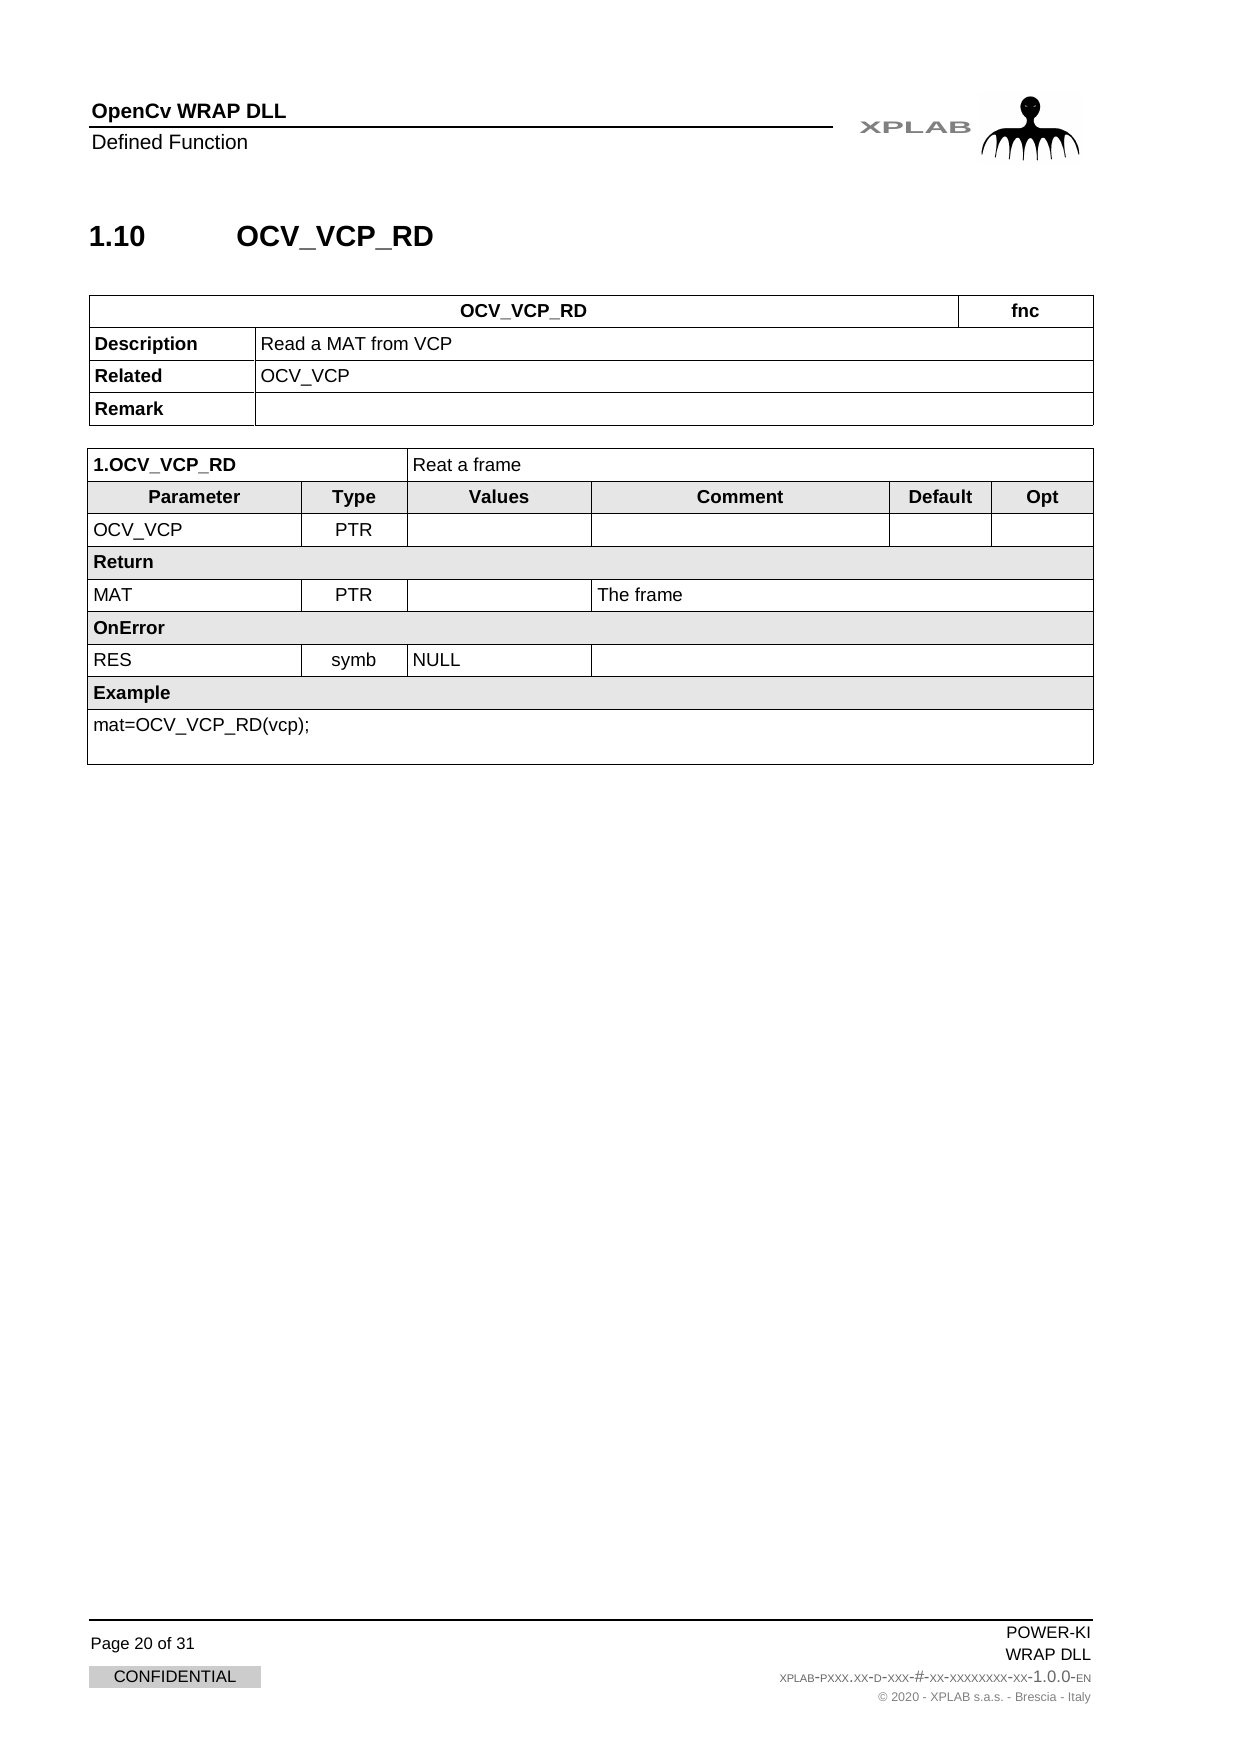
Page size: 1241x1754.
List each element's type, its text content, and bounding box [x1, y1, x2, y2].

table_cell OCV_VCP [256, 361, 1093, 392]
subtitle OCV_VCP_RD [88, 220, 1093, 252]
table_cell Read a MAT from VCP [256, 328, 1093, 360]
table_cell [592, 514, 889, 546]
table_cell symb [302, 645, 407, 676]
table_cell mat=OCV_VCP_RD(vcp); [88, 710, 1093, 764]
table_cell Values [408, 482, 591, 513]
table_cell PTR [302, 514, 407, 546]
table_cell NULL [408, 645, 591, 676]
table_cell Default [890, 482, 991, 513]
table_header fnc [959, 296, 1093, 327]
picture [978, 92, 1083, 164]
table_cell Parameter [88, 482, 301, 513]
table_cell OCV_VCP [88, 514, 301, 546]
table_cell Return [88, 547, 1093, 579]
table_cell Description [90, 328, 254, 360]
table_cell [408, 580, 591, 611]
table_cell Example [88, 677, 1093, 709]
table_cell Opt [992, 482, 1093, 513]
table_header Reat a frame [408, 449, 1093, 481]
table_cell [592, 645, 1093, 676]
table_cell The frame [592, 580, 1093, 611]
table_header 1.OCV_VCP_RD [88, 449, 407, 481]
table_cell Type [302, 482, 407, 513]
table_cell [408, 514, 591, 546]
table_cell Comment [592, 482, 889, 513]
table_cell [890, 514, 991, 546]
table_cell [256, 393, 1093, 425]
table_cell OnError [88, 612, 1093, 644]
table_header OCV_VCP_RD [90, 296, 958, 327]
table_cell Remark [90, 393, 254, 425]
table_cell MAT [88, 580, 301, 611]
table_cell Related [90, 361, 254, 392]
table_cell RES [88, 645, 301, 676]
table_cell PTR [302, 580, 407, 611]
table_cell [992, 514, 1093, 546]
